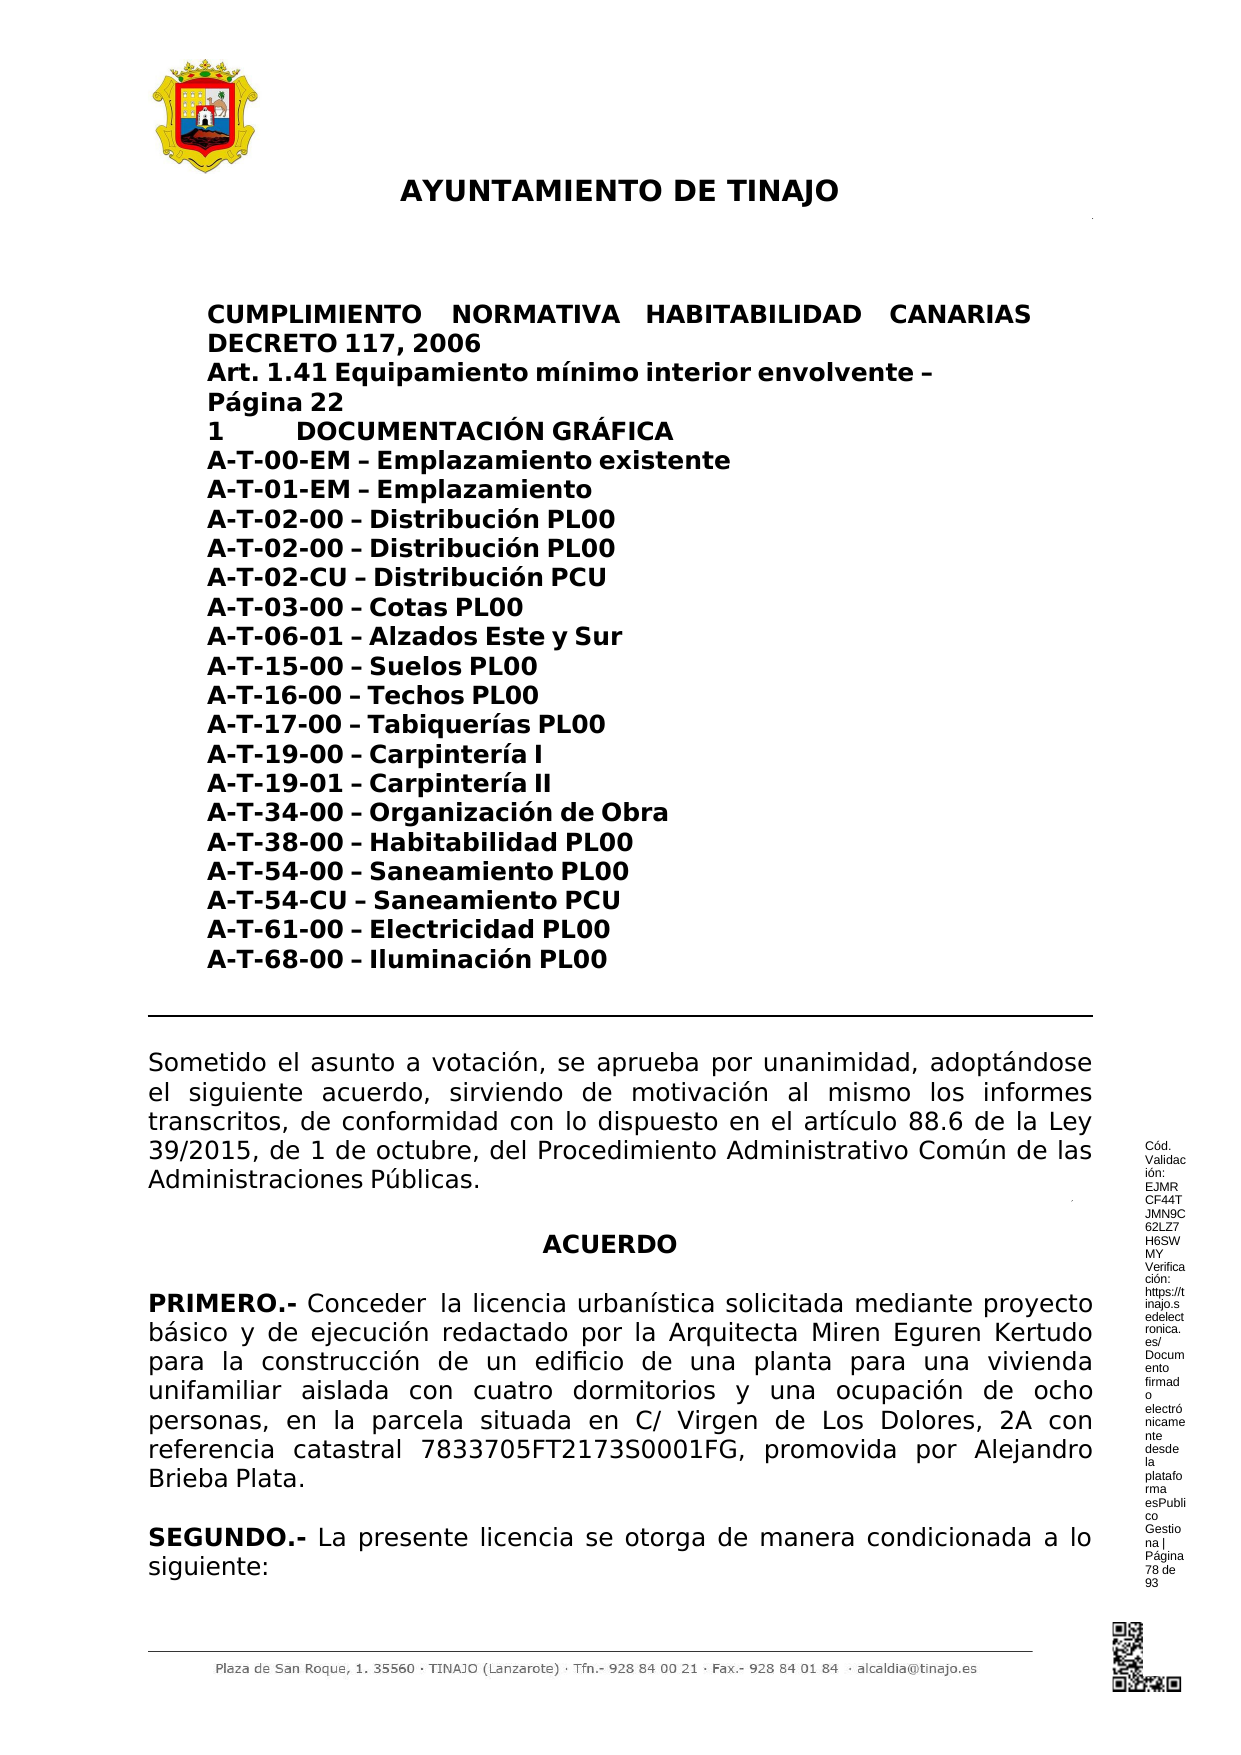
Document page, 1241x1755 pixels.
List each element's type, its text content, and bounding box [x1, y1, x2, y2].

text A-T-02-00 – Distribución PL00 A-T-02-00 – Distribución PL00 A-T-02-CU – Distribución PCU A-T-03-00 – Cotas PL00 [207, 505, 616, 622]
text A-T-34-00 – Organización de Obra A-T-38-00 – Habitabilidad PL00 [207, 798, 672, 857]
subtitle CUMPLIMIENTO NORMATIVA HABITABILIDAD CANARIAS DECRETO 117, 2006 [207, 300, 1034, 358]
text A-T-19-01 – Carpintería II [207, 769, 1170, 798]
subtitle ACUERDO [127, 1230, 1093, 1259]
text A-T-00-EM – Emplazamiento existente A-T-01-EM – Emplazamiento [207, 446, 731, 505]
subtitle [1143, 1138, 1186, 1676]
text Art. 1.41 Equipamiento mínimo interior envolvente – Página 22 [207, 358, 1027, 417]
text SEGUNDO.- La presente licencia se otorga de manera condicionada a lo siguiente: [148, 1523, 1092, 1582]
text A-T-06-01 – Alzados Este y Sur A-T-15-00 – Suelos PL00 [207, 622, 627, 681]
text A-T-17-00 – Tabiquerías PL00 A-T-19-00 – Carpintería I [207, 710, 607, 769]
text Documento firmado electrónicamente desde la plataforma esPublico Gestiona | Página 78 de 93 [1145, 1348, 1186, 1590]
text Sometido el asunto a votación, se aprueba por unanimidad, adoptándose el siguiente acuerdo, sirviendo de motivación al mismo los informes transcritos, de conformidad con lo dispuesto en el artículo 88.6 de la Ley 39/2015, de 1 de octubre, del Procedimiento Administrativo Común de las Administraciones Públicas. [148, 1048, 1092, 1195]
text Verificación: https://tinajo.sedelectronica.es/ [1145, 1261, 1186, 1348]
text Cód. Validación: EJMRCF44TJMN9C62LZ7H6SWMY [1145, 1140, 1186, 1261]
text A-T-16-00 – Techos PL00 [207, 681, 1170, 710]
text PRIMERO.- Conceder la licencia urbanística solicitada mediante proyecto básico y de ejecución redactado por la Arquitecta Miren Eguren Kertudo para la construcción de un edificio de una planta para una vivienda unifamiliar aislada con cuatro dormitorios y una ocupación de ocho personas, en la parcela situada en C/ Virgen de Los Dolores, 2A con referencia catastral 7833705FT2173S0001FG, promovida por Alejandro Brieba Plata. [148, 1289, 1093, 1493]
text A-T-54-00 – Saneamiento PL00 A-T-54-CU – Saneamiento PCU A-T-61-00 – Electricidad PL00 A-T-68-00 – Iluminación PL00 [207, 857, 630, 974]
subtitle 1 DOCUMENTACIÓN GRÁFICA [207, 417, 1170, 446]
